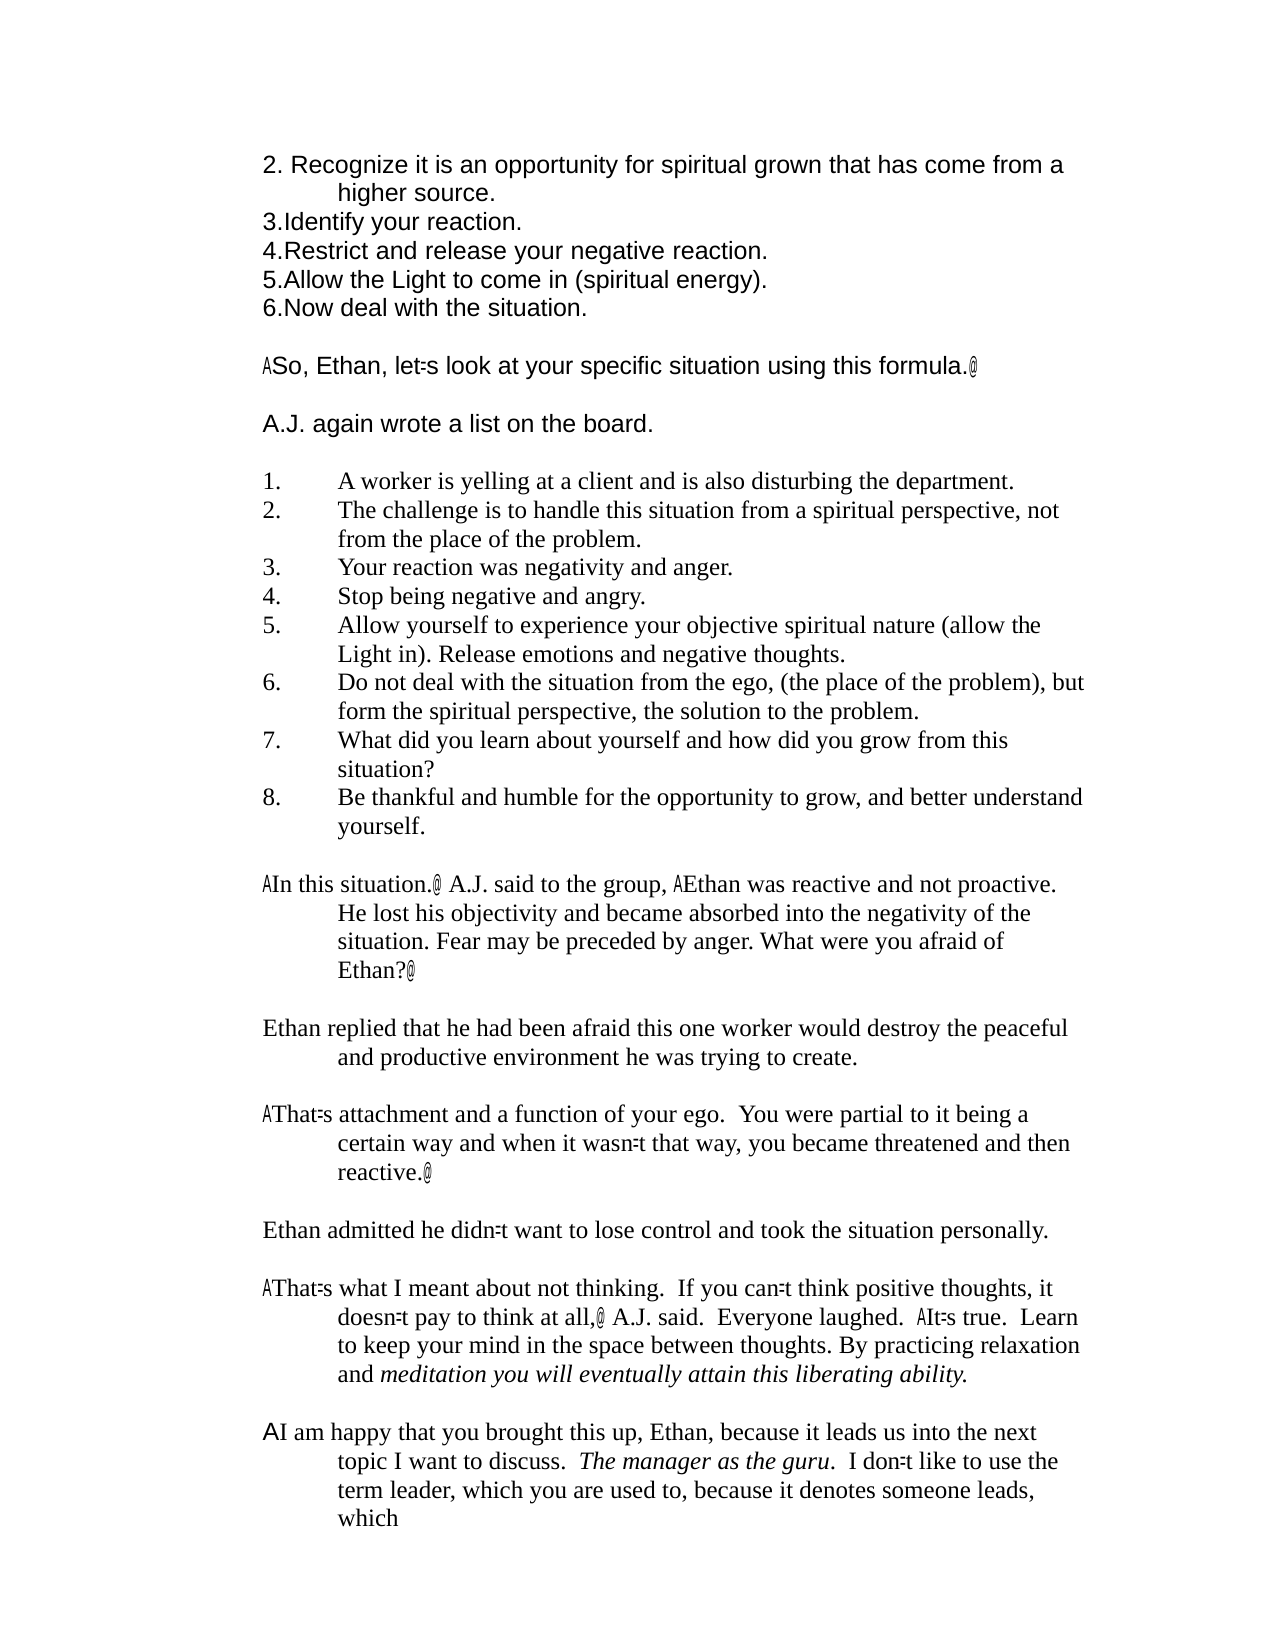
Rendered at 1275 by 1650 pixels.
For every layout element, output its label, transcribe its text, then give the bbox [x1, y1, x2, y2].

text He lost his objectivity and became absorbed into the negativity of the situation. Fear may be preceded by anger. What were you afraid of Ethan?@ [337, 898, 1033, 984]
text A.J. again wrote a list on the board. [262, 409, 1100, 437]
list What did you learn about yourself and how did you grow from this situation? [262, 725, 1008, 782]
text AIn this situation.@ A.J. said to the group, AEthan was reactive and not proactive. [262, 869, 1100, 898]
list Be thankful and humble for the opportunity to grow, and better understand yourself. [262, 782, 1085, 840]
text AThat=s attachment and a function of your ego. You were partial to it being a certain way and when it wasn=t that way, you became threatened and then reactive.@ [262, 1099, 1074, 1186]
text Ethan admitted he didn=t want to lose control and took the situation personally. [262, 1215, 1100, 1244]
list A worker is yelling at a client and is also disturbing the department. [262, 466, 1100, 495]
list Restrict and release your negative reaction. 5.Allow the Light to come in (spiritual energy). 6.Now deal with the situation. [262, 236, 769, 322]
text AThat=s what I meant about not thinking. If you can=t think positive thoughts, it doesn=t pay to think at all,@ A.J. said. Everyone laughed. AIt=s true. Learn to keep your mind in the space between thoughts. By practicing relaxation and meditation you will eventually attain this liberating ability. [262, 1273, 1084, 1388]
list Stop being negative and angry. [262, 581, 1100, 610]
text Ethan replied that he had been afraid this one worker would destroy the peaceful and productive environment he was trying to create. [262, 1013, 1071, 1070]
list Your reaction was negativity and anger. [262, 552, 1100, 581]
list The challenge is to handle this situation from a spiritual perspective, not from the place of the problem. [262, 495, 1060, 552]
list Identify your reaction. [262, 207, 1100, 236]
list Allow yourself to experience your objective spiritual nature (allow the Light in). Release emotions and negative thoughts. [262, 610, 1042, 667]
list Recognize it is an opportunity for spiritual grown that has come from a higher source. [262, 150, 1064, 207]
text ASo, Ethan, let=s look at your specific situation using this formula.@ [262, 351, 1100, 380]
list Do not deal with the situation from the ego, (the place of the problem), but form the spiritual perspective, the solution to the problem. [262, 667, 1085, 725]
text AI am happy that you brought this up, Ethan, because it leads us into the next topic I want to discuss. The manager as the guru. I don=t like to use the term leader, which you are used to, because it denotes someone leads, which [262, 1417, 1086, 1532]
